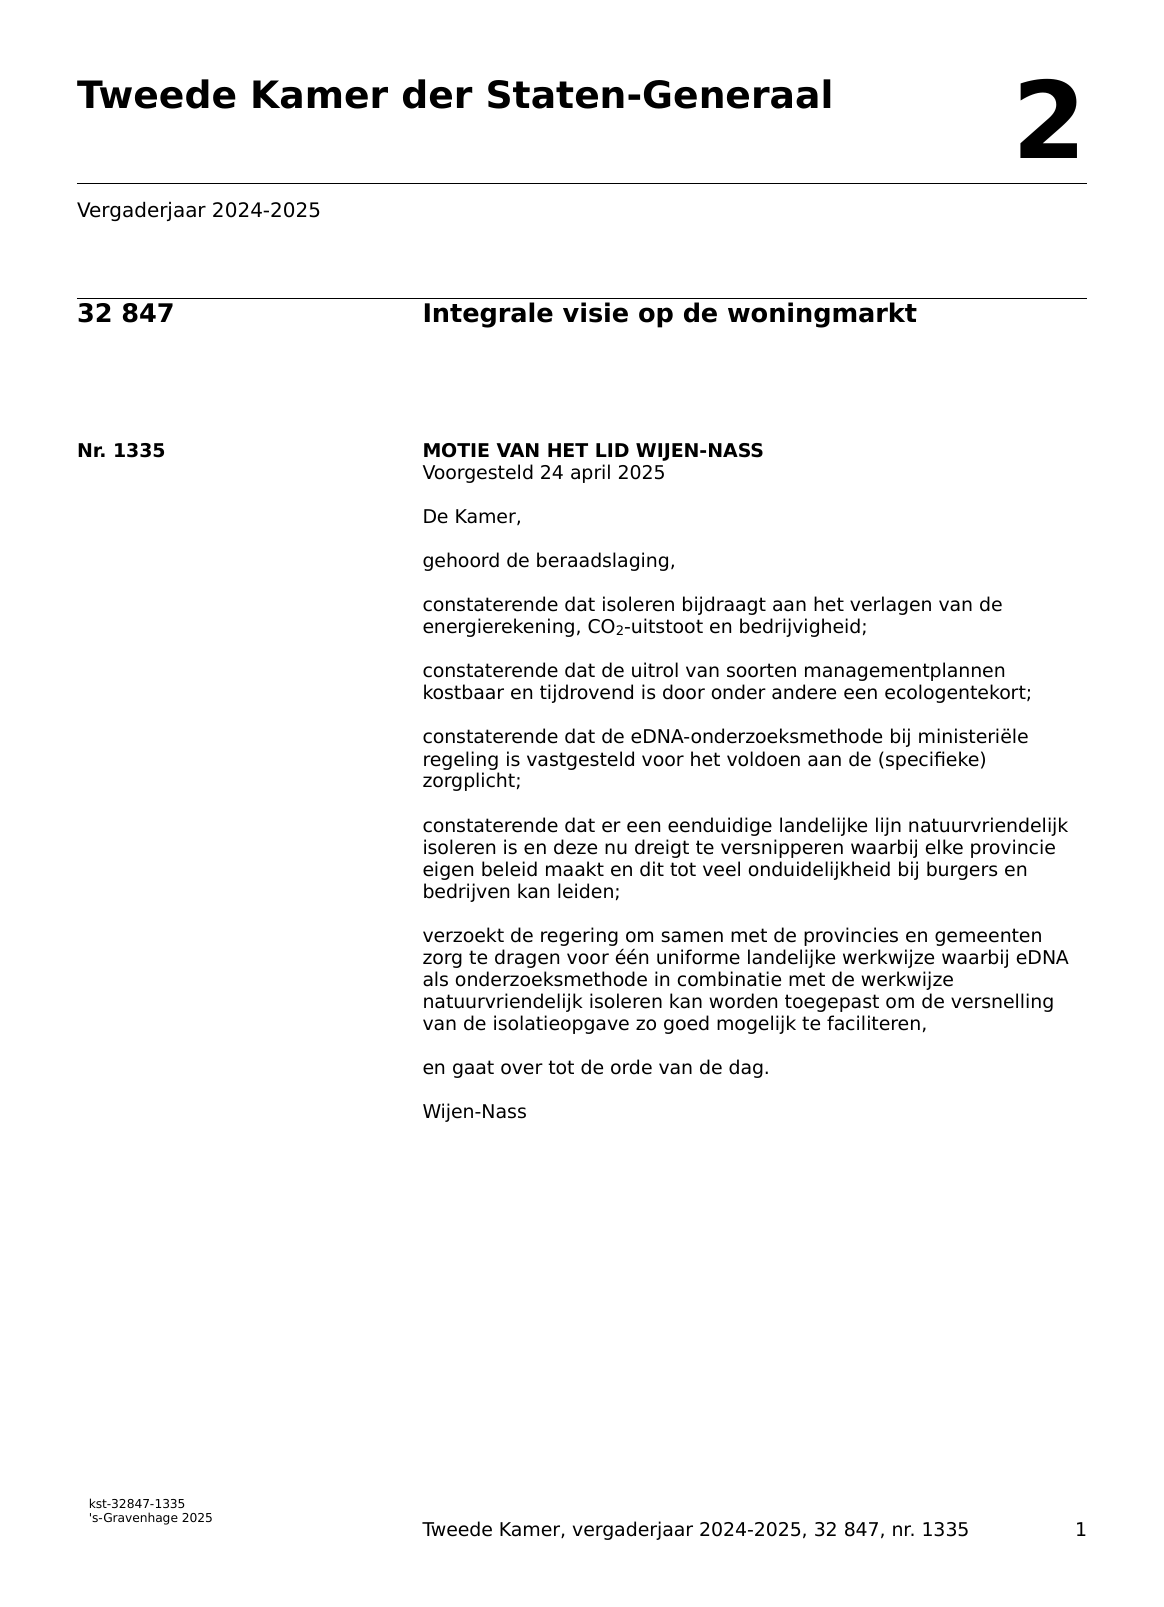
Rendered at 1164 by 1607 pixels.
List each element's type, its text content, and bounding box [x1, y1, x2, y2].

text gehoord de beraadslaging, [422, 550, 1087, 572]
table_header Tweede Kamer der Staten-Generaal [77, 59, 886, 183]
table_header 2 [886, 59, 1087, 183]
text kst-32847-1335 [88, 1497, 323, 1511]
text De Kamer, [422, 506, 1087, 528]
subtitle 32 847 Integrale visie op de woningmarkt [77, 299, 1087, 329]
text 's-Gravenhage 2025 [88, 1511, 323, 1525]
text verzoekt de regering om samen met de provincies en gemeenten zorg te dragen voor één uniforme landelijke werkwijze waarbij eDNA als onderzoeksmethode in combinatie met de werkwijze natuurvriendelijk isoleren kan worden toegepast om de versnelling van de isolatieopgave zo goed mogelijk te faciliteren, [422, 925, 1087, 1034]
subtitle Nr. 1335 MOTIE VAN HET LID WIJEN-NASS [77, 440, 1087, 462]
table_cell Vergaderjaar 2024-2025 [77, 184, 1087, 298]
text Voorgesteld 24 april 2025 [422, 462, 1087, 484]
text constaterende dat de eDNA-onderzoeksmethode bij ministeriële regeling is vastgesteld voor het voldoen aan de (specifieke) zorgplicht; [422, 726, 1087, 792]
text constaterende dat isoleren bijdraagt aan het verlagen van de energierekening, CO2-uitstoot en bedrijvigheid; [422, 594, 1087, 638]
text en gaat over tot de orde van de dag. [422, 1057, 1087, 1079]
text constaterende dat de uitrol van soorten managementplannen kostbaar en tijdrovend is door onder andere een ecologentekort; [422, 660, 1087, 704]
text constaterende dat er een eenduidige landelijke lijn natuurvriendelijk isoleren is en deze nu dreigt te versnipperen waarbij elke provincie eigen beleid maakt en dit tot veel onduidelijkheid bij burgers en bedrijven kan leiden; [422, 814, 1087, 902]
text Wijen-Nass [422, 1101, 1087, 1123]
